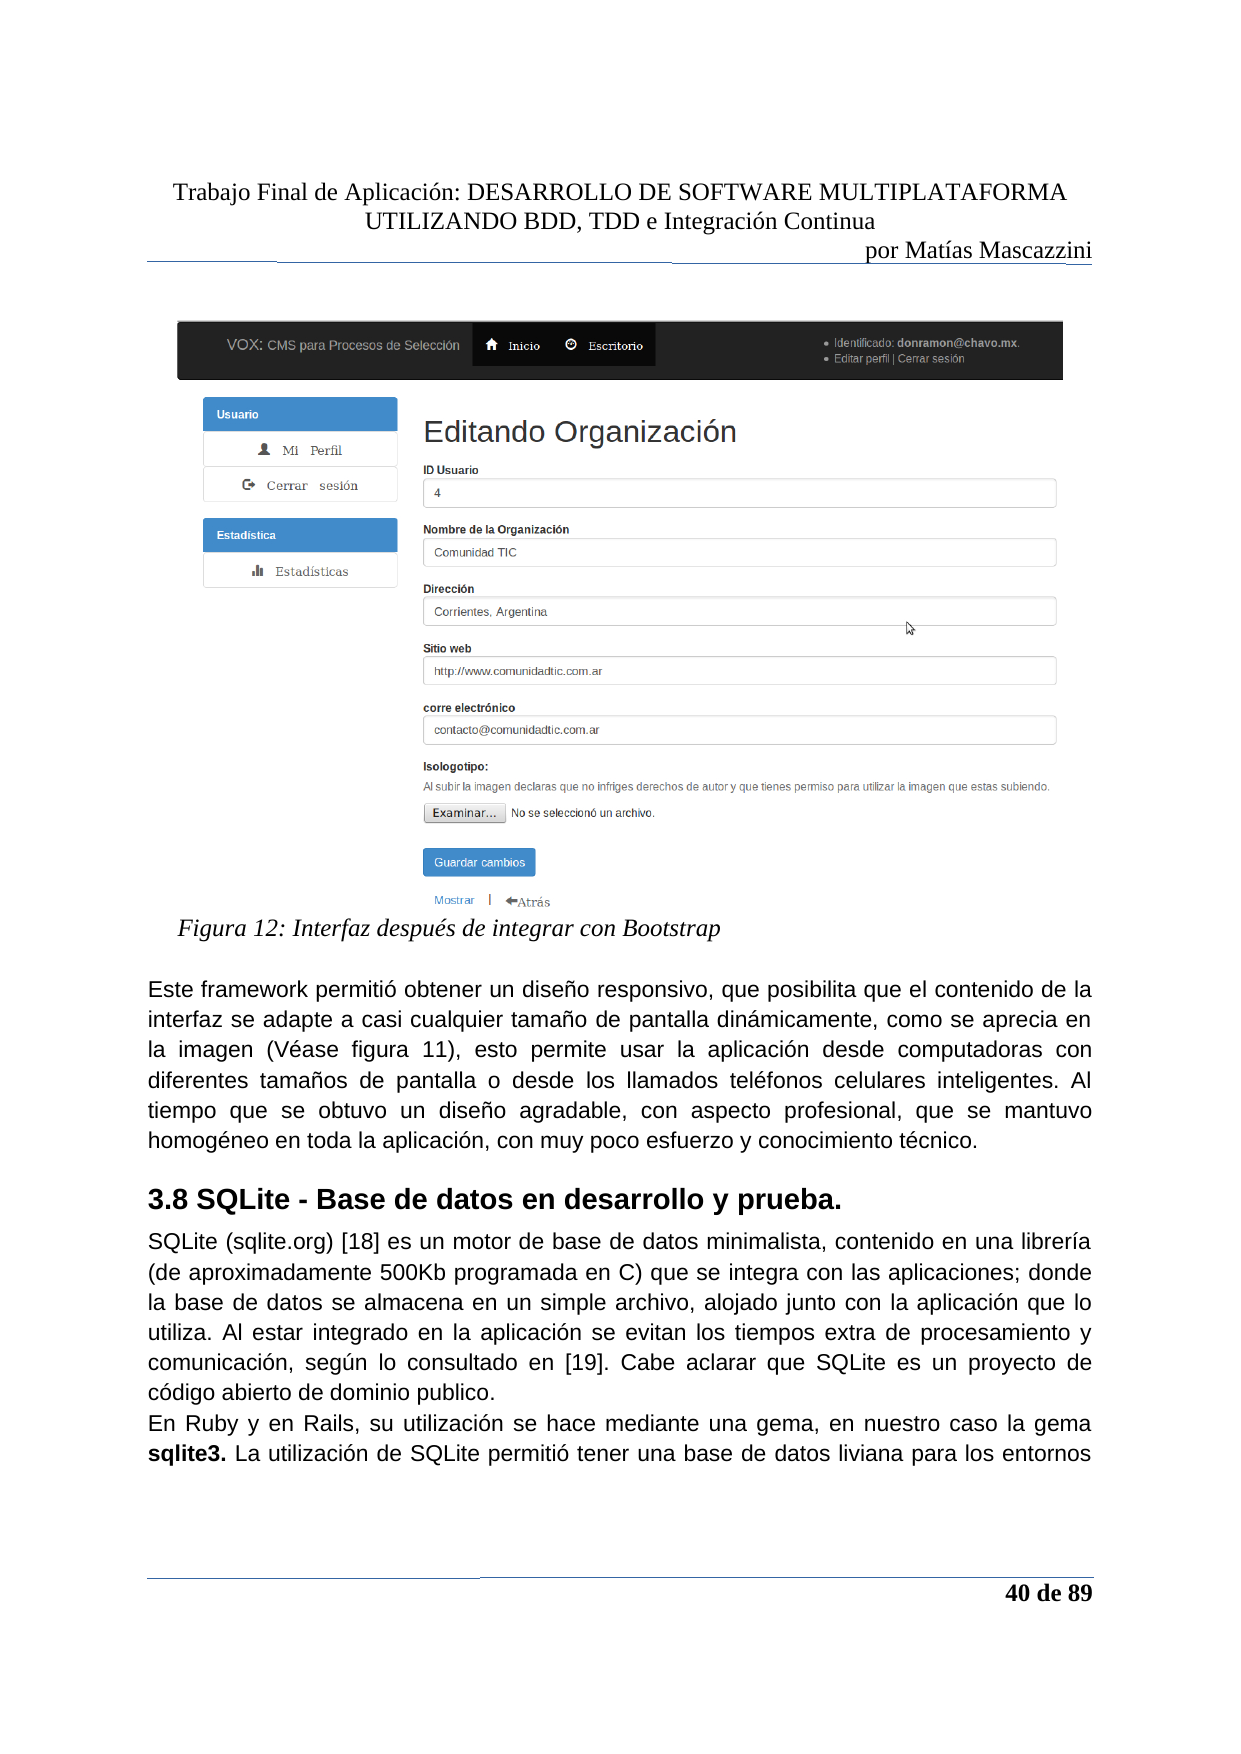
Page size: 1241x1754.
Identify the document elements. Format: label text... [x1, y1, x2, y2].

subtitle 3.8 SQLite - Base de datos en desarrollo y prueba. [148, 1182, 1093, 1216]
text Este framework permitió obtener un diseño responsivo, que posibilita que el contenido de la interfaz se adapte a casi cualquier tamaño de pantalla dinámicamente, como se aprecia en la imagen (Véase figura 11), esto permite usar la aplicación desde computadoras con diferentes tamaños de pantalla o desde los llamados teléfonos celulares inteligentes. Al tiempo que se obtuvo un diseño agradable, con aspecto profesional, que se mantuvo homogéneo en toda la aplicación, con muy poco esfuerzo y conocimiento técnico. [148, 976, 1093, 1153]
text SQLite (sqlite.org) [18] es un motor de base de datos minimalista, contenido en una librería (de aproximadamente 500Kb programada en C) que se integra con las aplicaciones; donde la base de datos se almacena en un simple archivo, alojado junto con la aplicación que lo utiliza. Al estar integrado en la aplicación se evitan los tiempos extra de procesamiento y comunicación, según lo consultado en [19]. Cabe aclarar que SQLite es un proyecto de código abierto de dominio publico. [148, 1228, 1093, 1406]
picture [177, 320, 1063, 914]
text Figura 12: Interfaz después de integrar con Bootstrap [177, 914, 1063, 942]
text En Ruby y en Rails, su utilización se hace mediante una gema, en nuestro caso la gema sqlite3. La utilización de SQLite permitió tener una base de datos liviana para los entornos [148, 1409, 1093, 1466]
